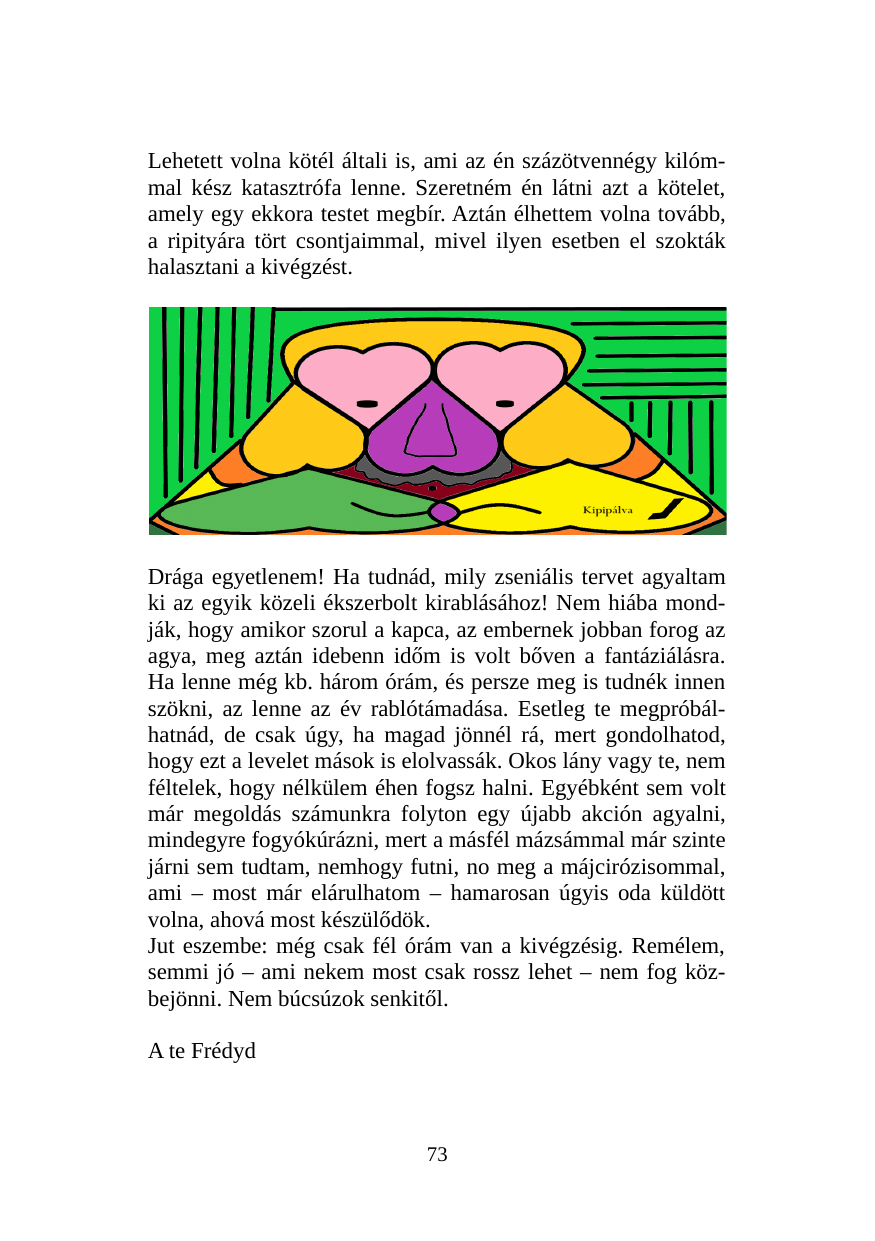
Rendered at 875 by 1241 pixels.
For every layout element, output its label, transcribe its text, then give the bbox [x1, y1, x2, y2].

text Jut eszembe: még csak fél órám van a kivégzésig. Remélem, semmi jó – ami nekem most csak rossz lehet – nem fog köz-bejönni. Nem búcsúzok senkitől. [148, 932, 726, 1011]
text Drága egyetlenem! Ha tudnád, mily zseniális tervet agyaltam ki az egyik közeli ékszerbolt kirablásához! Nem hiába mond-ják, hogy amikor szorul a kapca, az embernek jobban forog az agya, meg aztán idebenn időm is volt bőven a fantáziálásra. Ha lenne még kb. három órám, és persze meg is tudnék innen szökni, az lenne az év rablótámadása. Esetleg te megpróbál-hatnád, de csak úgy, ha magad jönnél rá, mert gondolhatod, hogy ezt a levelet mások is elolvassák. Okos lány vagy te, nem féltelek, hogy nélkülem éhen fogsz halni. Egyébként sem volt már megoldás számunkra folyton egy újabb akción agyalni, mindegyre fogyókúrázni, mert a másfél mázsámmal már szinte járni sem tudtam, nemhogy futni, no meg a májcirózisommal, ami – most már elárulhatom – hamarosan úgyis oda küldött volna, ahová most készülődök. [148, 563, 726, 932]
picture [149, 307, 727, 535]
text Lehetett volna kötél általi is, ami az én százötvennégy kilóm-mal kész katasztrófa lenne. Szeretném én látni azt a kötelet, amely egy ekkora testet megbír. Aztán élhettem volna tovább, a ripityára tört csontjaimmal, mivel ilyen esetben el szokták halasztani a kivégzést. [148, 148, 726, 279]
text A te Frédyd [148, 1037, 726, 1064]
